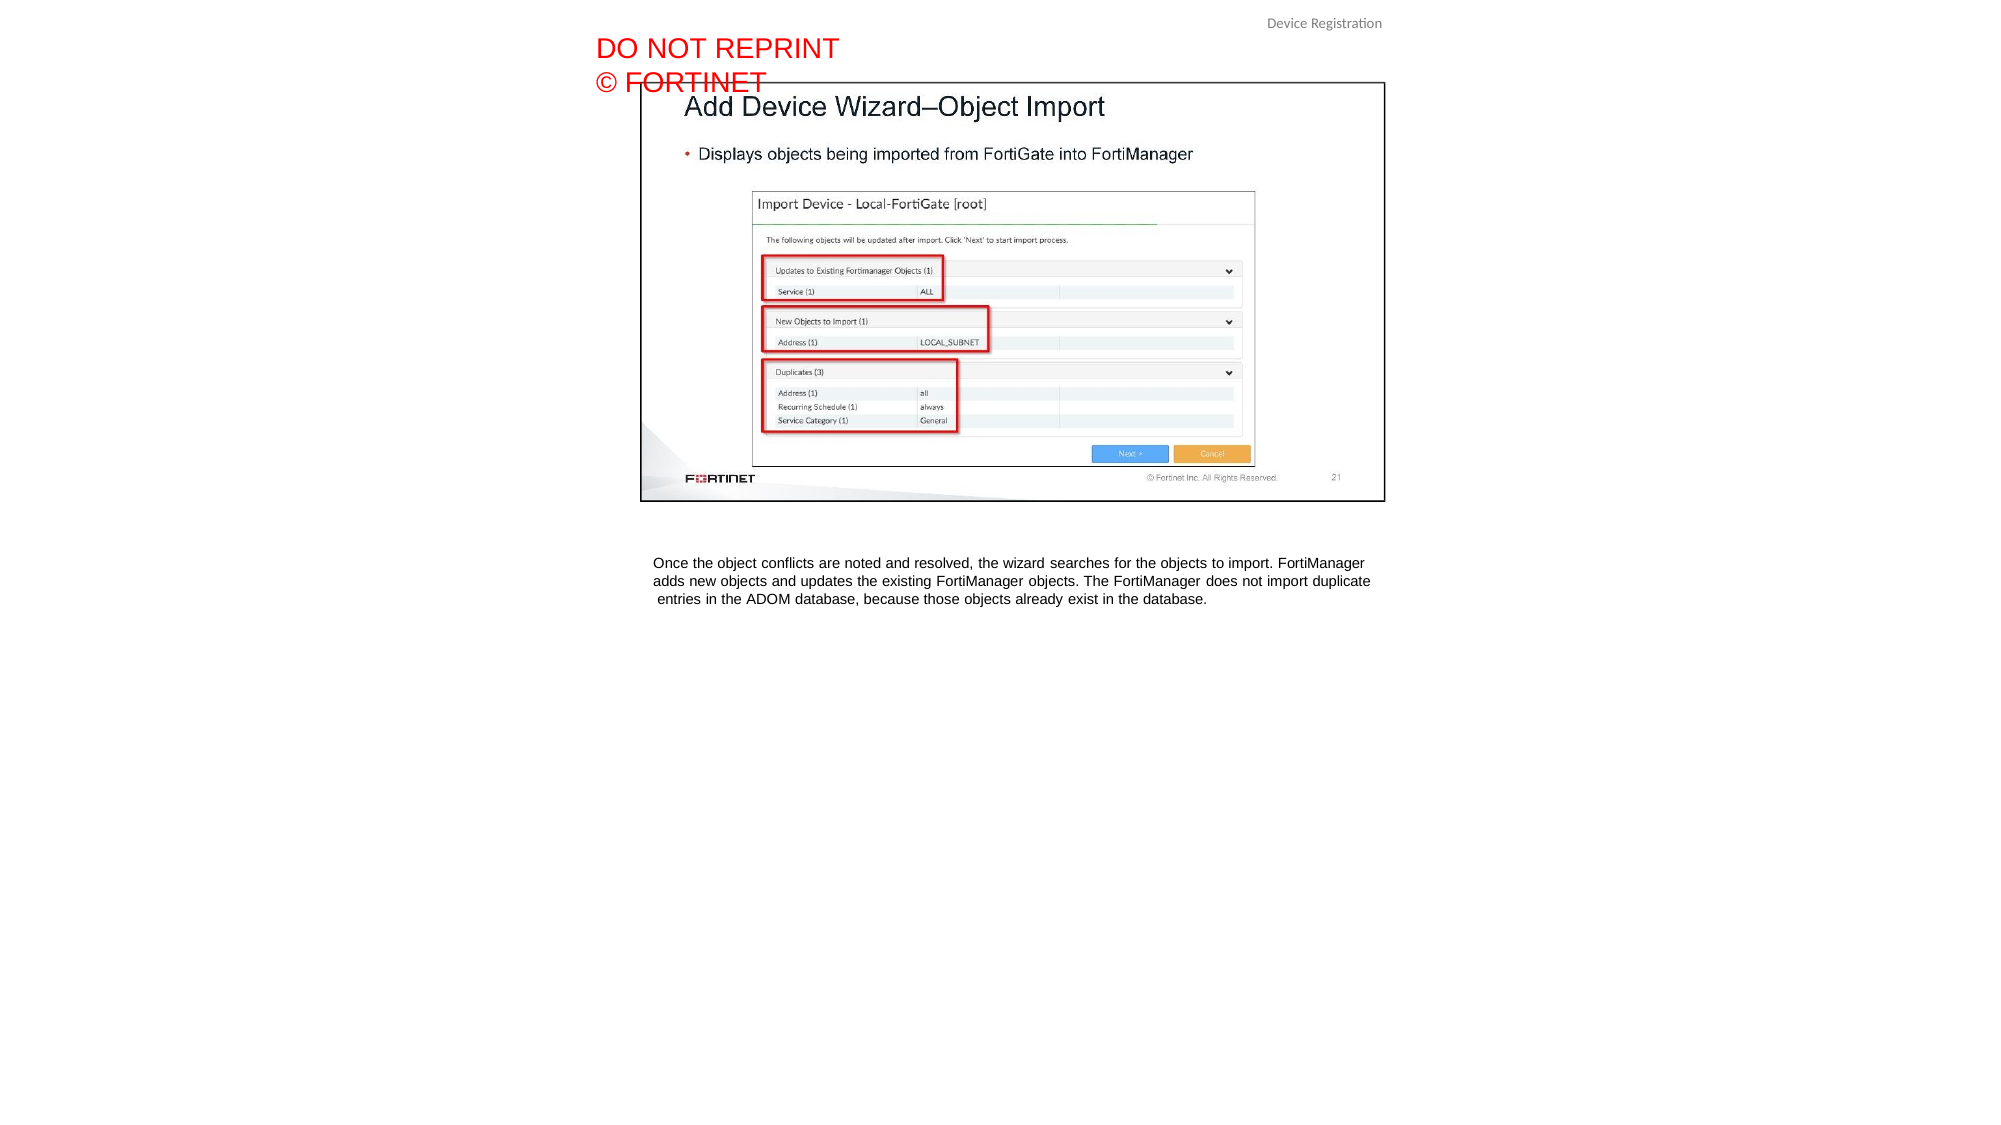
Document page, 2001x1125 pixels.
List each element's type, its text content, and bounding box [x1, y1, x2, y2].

text_box [640, 81, 1386, 502]
text_box Once the object conflicts are noted and resolved, the wizard searches for the objects to import. FortiManager adds new objects and updates the existing FortiManager objects. The FortiManager does not import duplicate entries in the ADOM database, because those objects already exist in the database. [651, 552, 1372, 609]
text_box DO NOT REPRINT © FORTINET [594, 28, 841, 98]
picture [642, 92, 1340, 500]
text_box Device Registration [1265, 11, 1386, 32]
